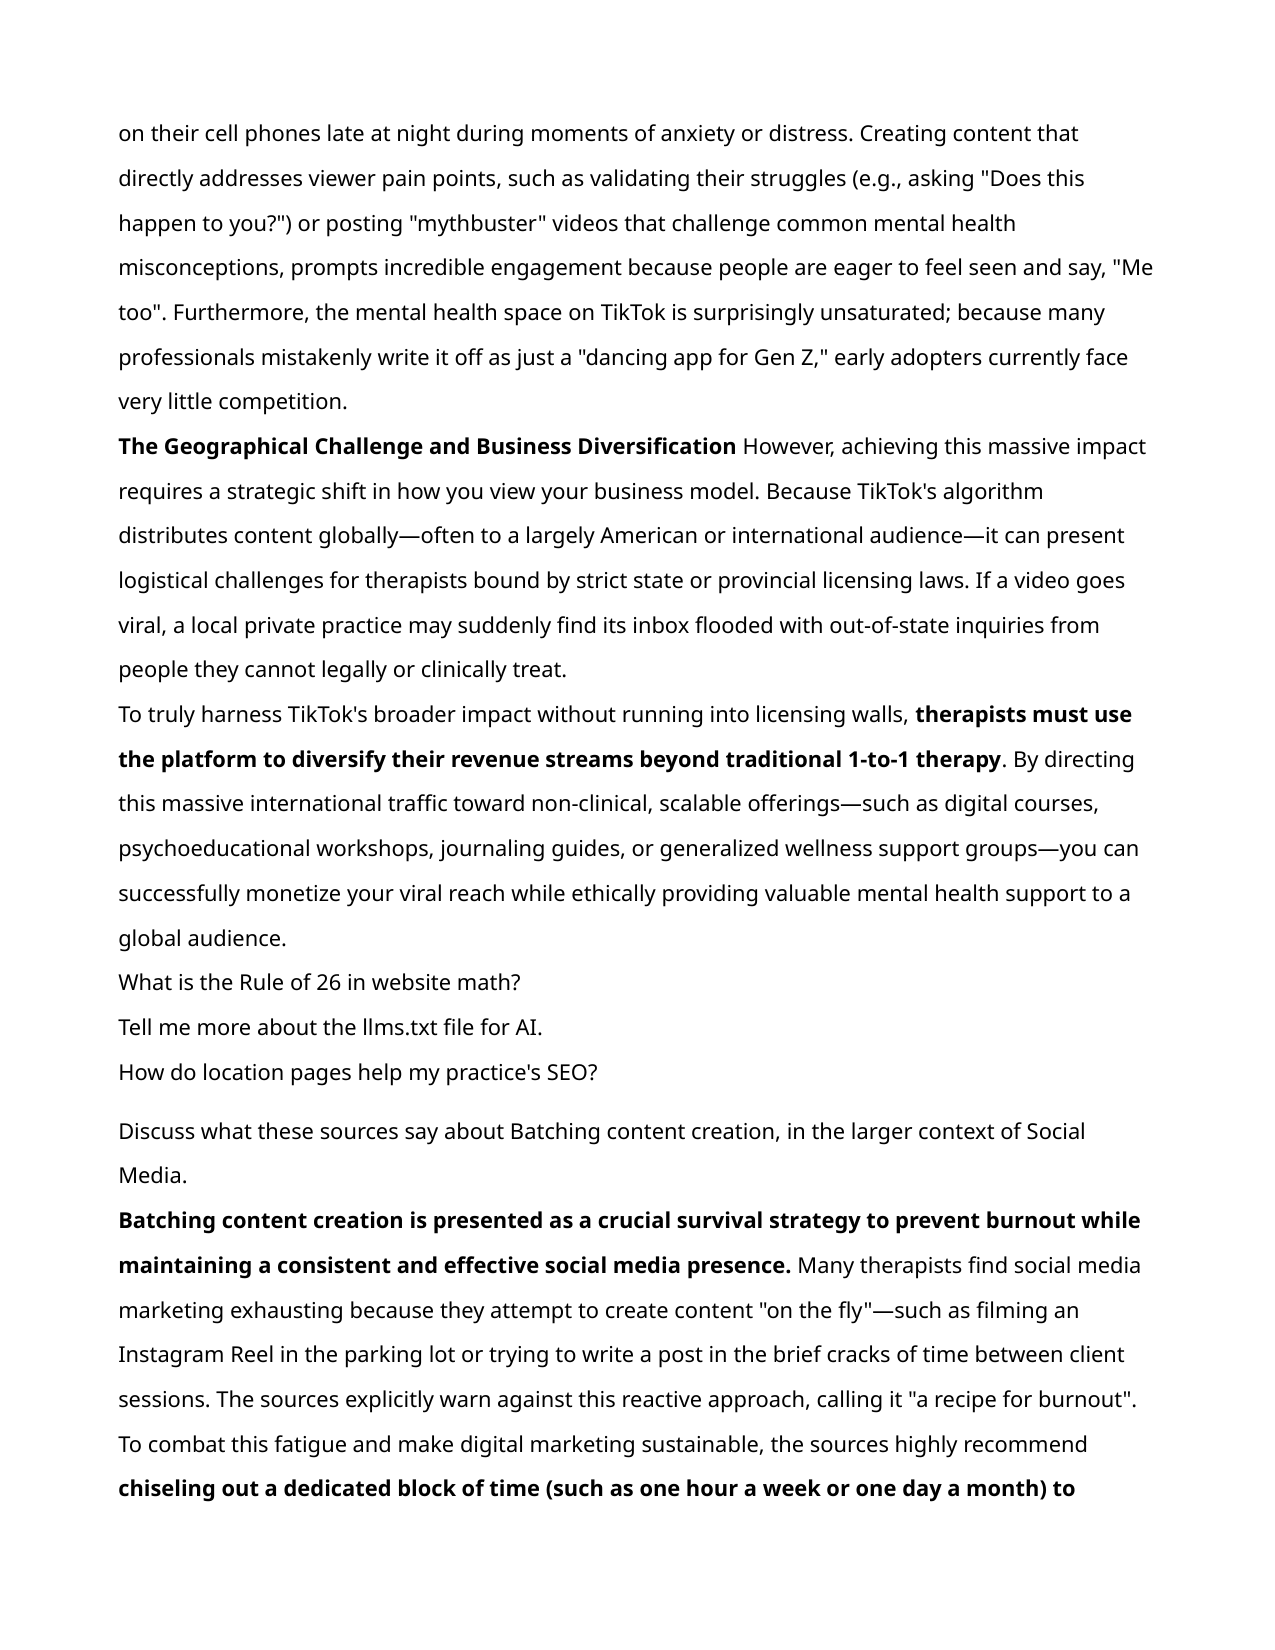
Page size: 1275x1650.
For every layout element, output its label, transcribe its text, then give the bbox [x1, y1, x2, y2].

text What is the Rule of 26 in website math? [118, 967, 1157, 997]
text How do location pages help my practice's SEO? [118, 1057, 1157, 1086]
text on their cell phones late at night during moments of anxiety or distress. Creating content that directly addresses viewer pain points, such as validating their struggles (e.g., asking "Does this happen to you?") or posting "mythbuster" videos that challenge common mental health misconceptions, prompts incredible engagement because people are eager to feel seen and say, "Me too". Furthermore, the mental health space on TikTok is surprisingly unsaturated; because many professionals mistakenly write it off as just a "dancing app for Gen Z," early adopters currently face very little competition. [118, 118, 1157, 416]
text Tell me more about the llms.txt file for AI. [118, 1012, 1157, 1042]
text Discuss what these sources say about Batching content creation, in the larger context of Social Media. [118, 1116, 1157, 1190]
text To combat this fatigue and make digital marketing sustainable, the sources highly recommend chiseling out a dedicated block of time (such as one hour a week or one day a month) to [118, 1429, 1157, 1503]
text Batching content creation is presented as a crucial survival strategy to prevent burnout while maintaining a consistent and effective social media presence. Many therapists find social media marketing exhausting because they attempt to create content "on the fly"—such as filming an Instagram Reel in the parking lot or trying to write a post in the brief cracks of time between client sessions. The sources explicitly warn against this reactive approach, calling it "a recipe for burnout". [118, 1205, 1157, 1414]
text The Geographical Challenge and Business Diversification However, achieving this massive impact requires a strategic shift in how you view your business model. Because TikTok's algorithm distributes content globally—often to a largely American or international audience—it can present logistical challenges for therapists bound by strict state or provincial licensing laws. If a video goes viral, a local private practice may suddenly find its inbox flooded with out-of-state inquiries from people they cannot legally or clinically treat. [118, 431, 1157, 684]
text To truly harness TikTok's broader impact without running into licensing walls, therapists must use the platform to diversify their revenue streams beyond traditional 1-to-1 therapy. By directing this massive international traffic toward non-clinical, scalable offerings—such as digital courses, psychoeducational workshops, journaling guides, or generalized wellness support groups—you can successfully monetize your viral reach while ethically providing valuable mental health support to a global audience. [118, 699, 1157, 952]
